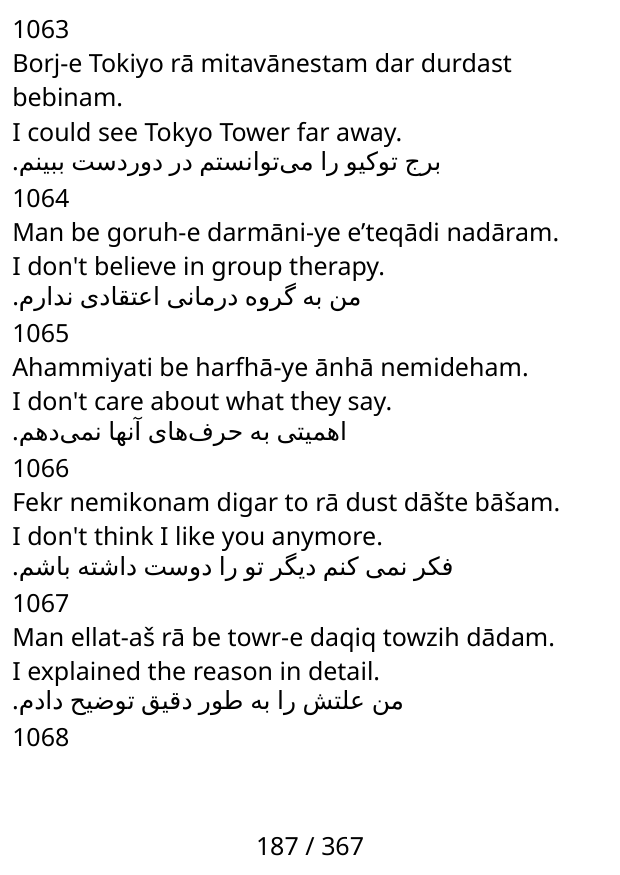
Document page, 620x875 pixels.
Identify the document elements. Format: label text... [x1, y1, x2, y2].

text 1063 [12, 12, 607, 46]
text برج توکیو را می‌توانستم در دوردست ببینم. [12, 148, 607, 181]
text Man ellat-aš rā be towr-e daqiq towzih dādam. [12, 619, 607, 653]
text من به گروه درمانی اعتقادی ندارم. [12, 283, 607, 316]
text Man be goruh-e darmāni-ye e’teqādi nadāram. [12, 215, 607, 249]
text Fekr nemi‌konam digar to rā dust dāšte bāšam. [12, 484, 607, 518]
text I explained the reason in detail. [12, 653, 607, 687]
text Ahammiyati be harf‌hā-ye ānhā nemi‌deham. [12, 350, 607, 384]
text 1068 [12, 720, 607, 754]
text I don't believe in group therapy. [12, 249, 607, 283]
text I could see Tokyo Tower far away. [12, 114, 607, 148]
text I don't care about what they say. [12, 384, 607, 418]
text 1064 [12, 181, 607, 215]
text 1066 [12, 450, 607, 484]
text I don't think I like you anymore. [12, 518, 607, 553]
text 1067 [12, 585, 607, 619]
text اهمیتی به حرف‌های آنها نمی‌دهم. [12, 418, 607, 450]
text 1065 [12, 316, 607, 350]
text Borj-e Tokiyo rā mi‌tavānestam dar durdast bebinam. [12, 46, 607, 114]
text فکر نمی کنم دیگر تو را دوست داشته باشم. [12, 553, 607, 585]
text من علتش را به طور دقیق توضیح دادم. [12, 687, 607, 720]
